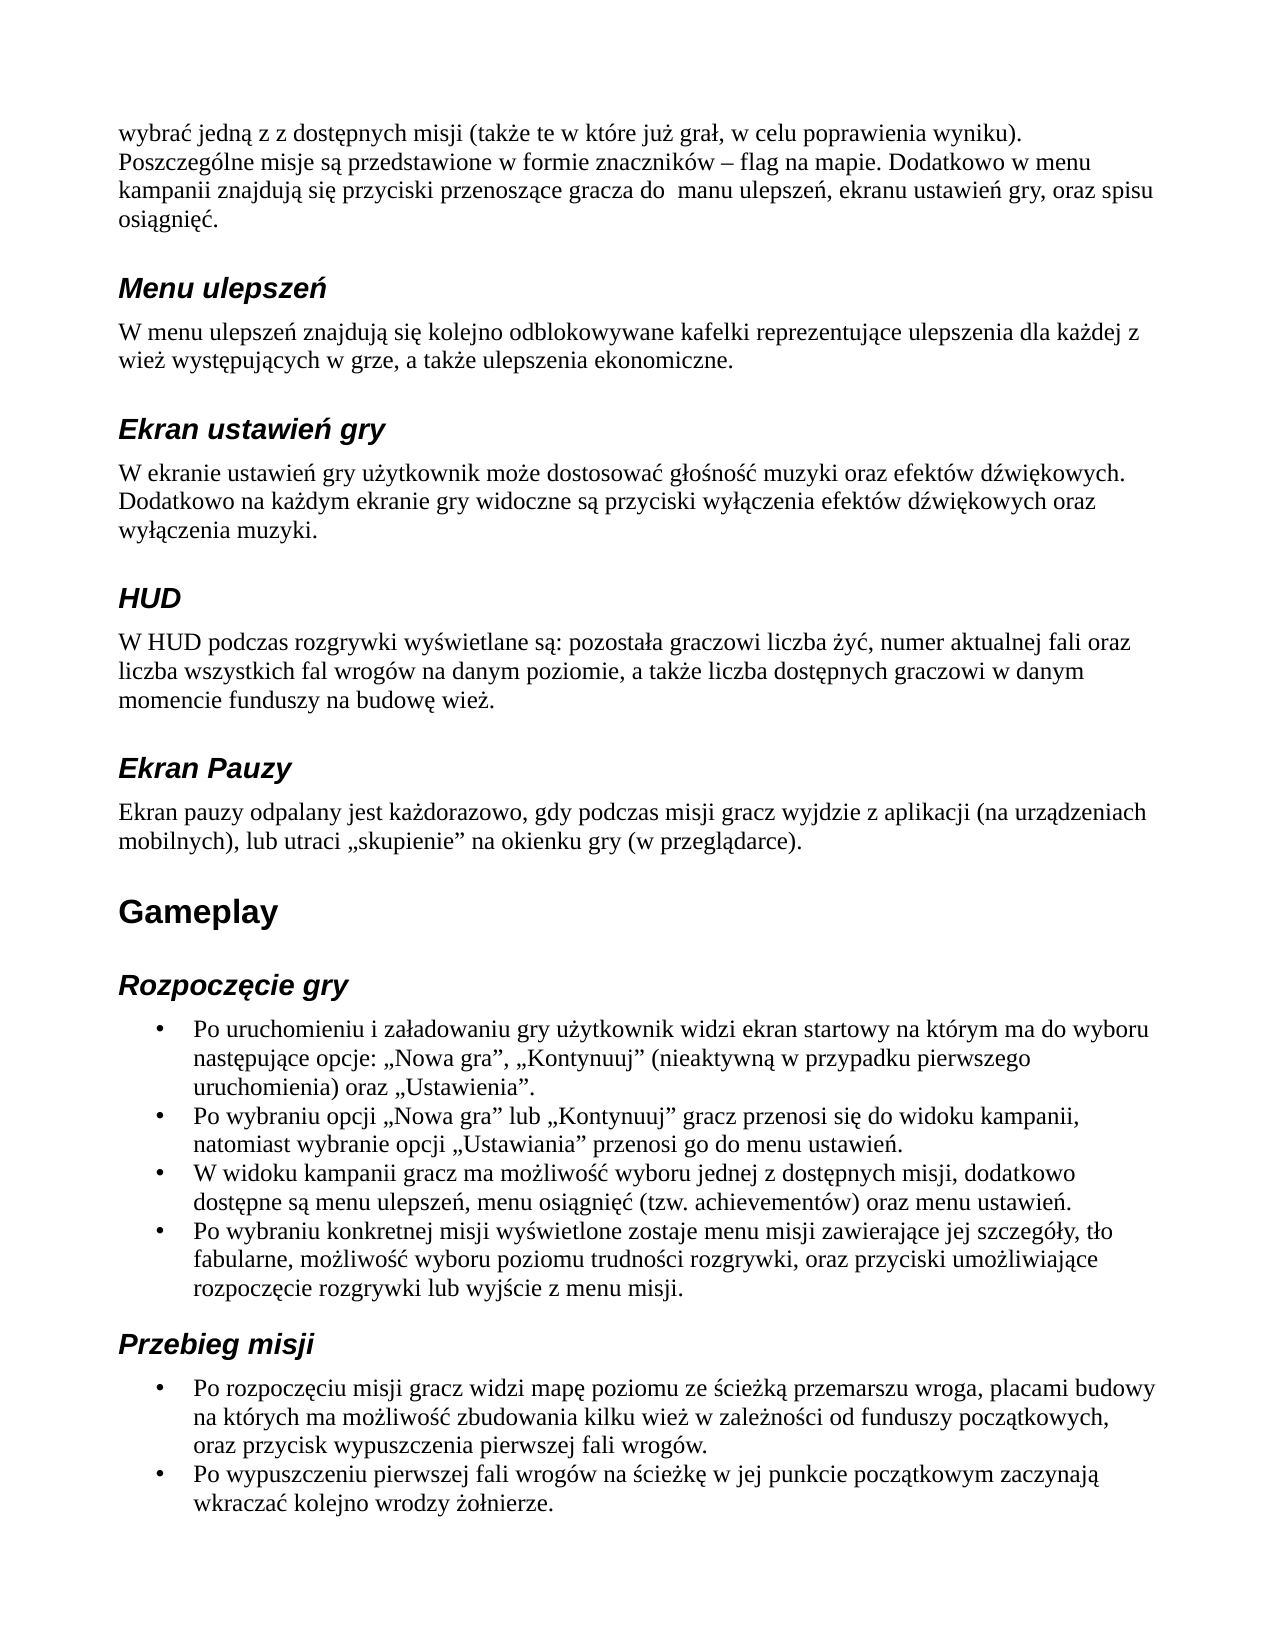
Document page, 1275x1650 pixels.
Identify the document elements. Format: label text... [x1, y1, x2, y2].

list Po rozpoczęciu misji gracz widzi mapę poziomu ze ścieżką przemarszu wroga, placami budowy na których ma możliwość zbudowania kilku wież w zależności od funduszy początkowych, oraz przycisk wypuszczenia pierwszej fali wrogów. [156, 1373, 1157, 1459]
subtitle Przebieg misji [118, 1327, 1157, 1361]
list W widoku kampanii gracz ma możliwość wyboru jednej z dostępnych misji, dodatkowo dostępne są menu ulepszeń, menu osiągnięć (tzw. achievementów) oraz menu ustawień. [156, 1158, 1157, 1216]
subtitle Ekran ustawień gry [118, 412, 1157, 445]
text W ekranie ustawień gry użytkownik może dostosować głośność muzyki oraz efektów dźwiękowych. Dodatkowo na każdym ekranie gry widoczne są przyciski wyłączenia efektów dźwiękowych oraz wyłączenia muzyki. [118, 458, 1157, 544]
text W HUD podczas rozgrywki wyświetlane są: pozostała graczowi liczba żyć, numer aktualnej fali oraz liczba wszystkich fal wrogów na danym poziomie, a także liczba dostępnych graczowi w danym momencie funduszy na budowę wież. [118, 627, 1157, 714]
list Po wybraniu opcji „Nowa gra” lub „Kontynuuj” gracz przenosi się do widoku kampanii, natomiast wybranie opcji „Ustawiania” przenosi go do menu ustawień. [156, 1101, 1157, 1158]
subtitle Menu ulepszeń [118, 271, 1157, 304]
list Po wybraniu konkretnej misji wyświetlone zostaje menu misji zawierające jej szczegóły, tło fabularne, możliwość wyboru poziomu trudności rozgrywki, oraz przyciski umożliwiające rozpoczęcie rozgrywki lub wyjście z menu misji. [156, 1216, 1157, 1302]
subtitle Ekran Pauzy [118, 751, 1157, 785]
subtitle Gameplay [118, 892, 1157, 931]
text W menu ulepszeń znajdują się kolejno odblokowywane kafelki reprezentujące ulepszenia dla każdej z wież występujących w grze, a także ulepszenia ekonomiczne. [118, 317, 1157, 374]
subtitle Rozpoczęcie gry [118, 968, 1157, 1002]
list Po uruchomieniu i załadowaniu gry użytkownik widzi ekran startowy na którym ma do wyboru następujące opcje: „Nowa gra”, „Kontynuuj” (nieaktywną w przypadku pierwszego uruchomienia) oraz „Ustawienia”. [156, 1014, 1157, 1101]
subtitle HUD [118, 581, 1157, 615]
text Ekran pauzy odpalany jest każdorazowo, gdy podczas misji gracz wyjdzie z aplikacji (na urządzeniach mobilnych), lub utraci „skupienie” na okienku gry (w przeglądarce). [118, 797, 1157, 855]
list Po wypuszczeniu pierwszej fali wrogów na ścieżkę w jej punkcie początkowym zaczynają wkraczać kolejno wrodzy żołnierze. [156, 1459, 1157, 1517]
text wybrać jedną z z dostępnych misji (także te w które już grał, w celu poprawienia wyniku). Poszczególne misje są przedstawione w formie znaczników – flag na mapie. Dodatkowo w menu kampanii znajdują się przyciski przenoszące gracza do manu ulepszeń, ekranu ustawień gry, oraz spisu osiągnięć. [118, 118, 1157, 233]
